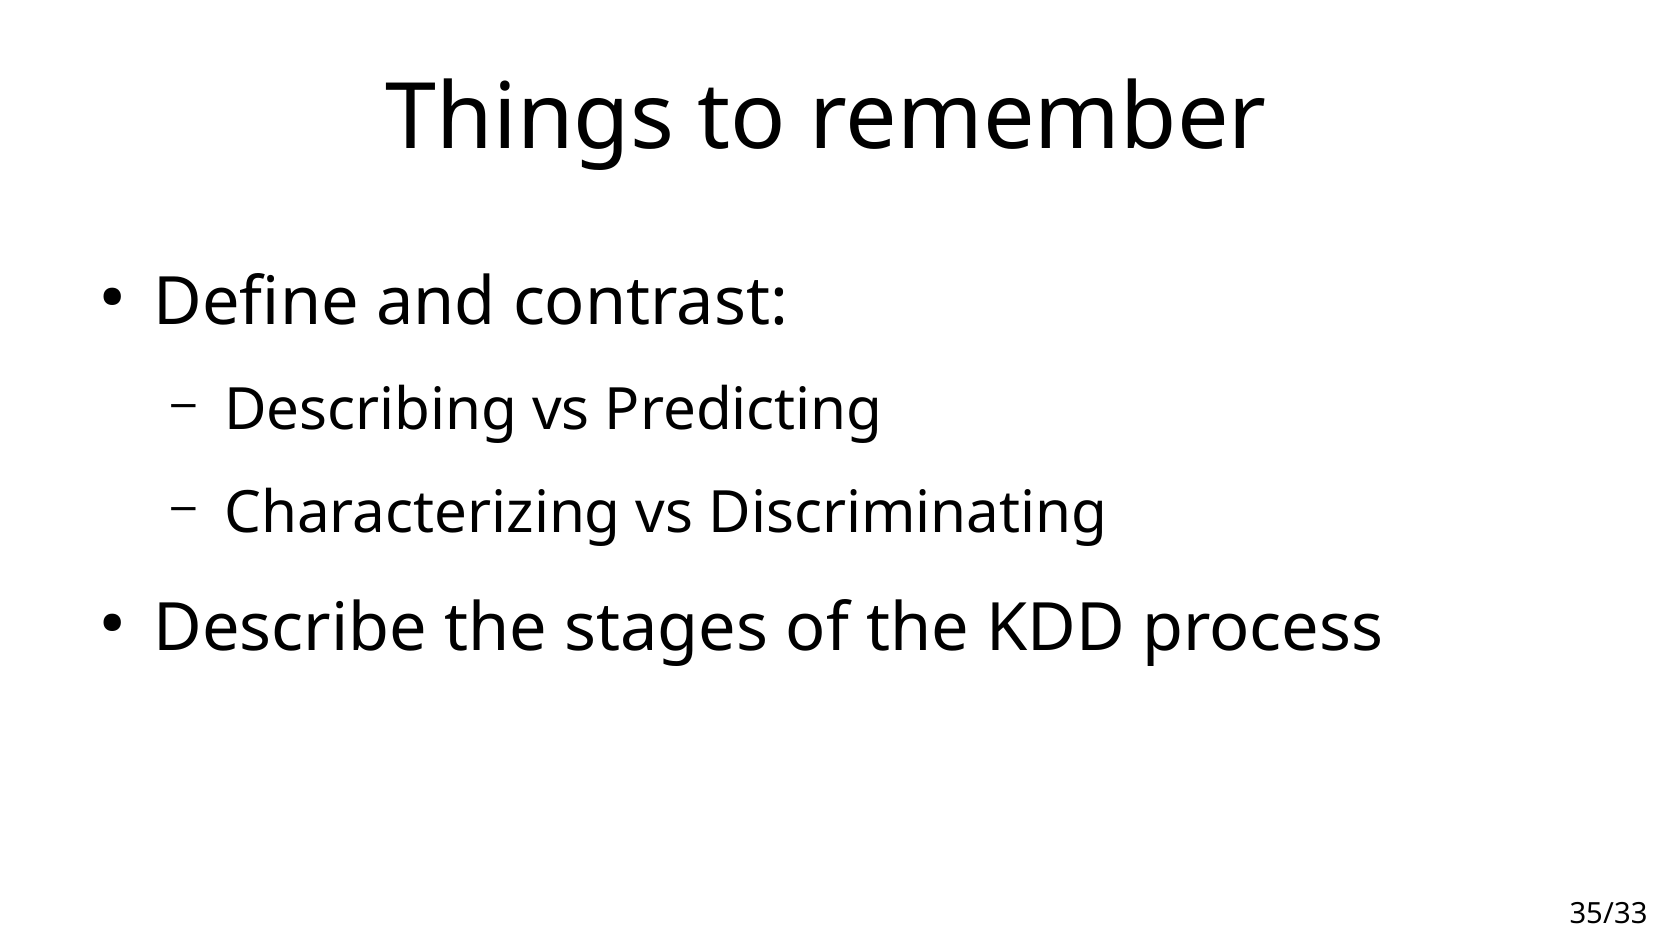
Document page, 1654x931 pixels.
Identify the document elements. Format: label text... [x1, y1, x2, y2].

title Things to remember [82, 1, 1571, 226]
list Define and contrast: Describing vs Predicting Characterizing vs Discriminating Describe the stages of the KDD process [82, 253, 1571, 793]
